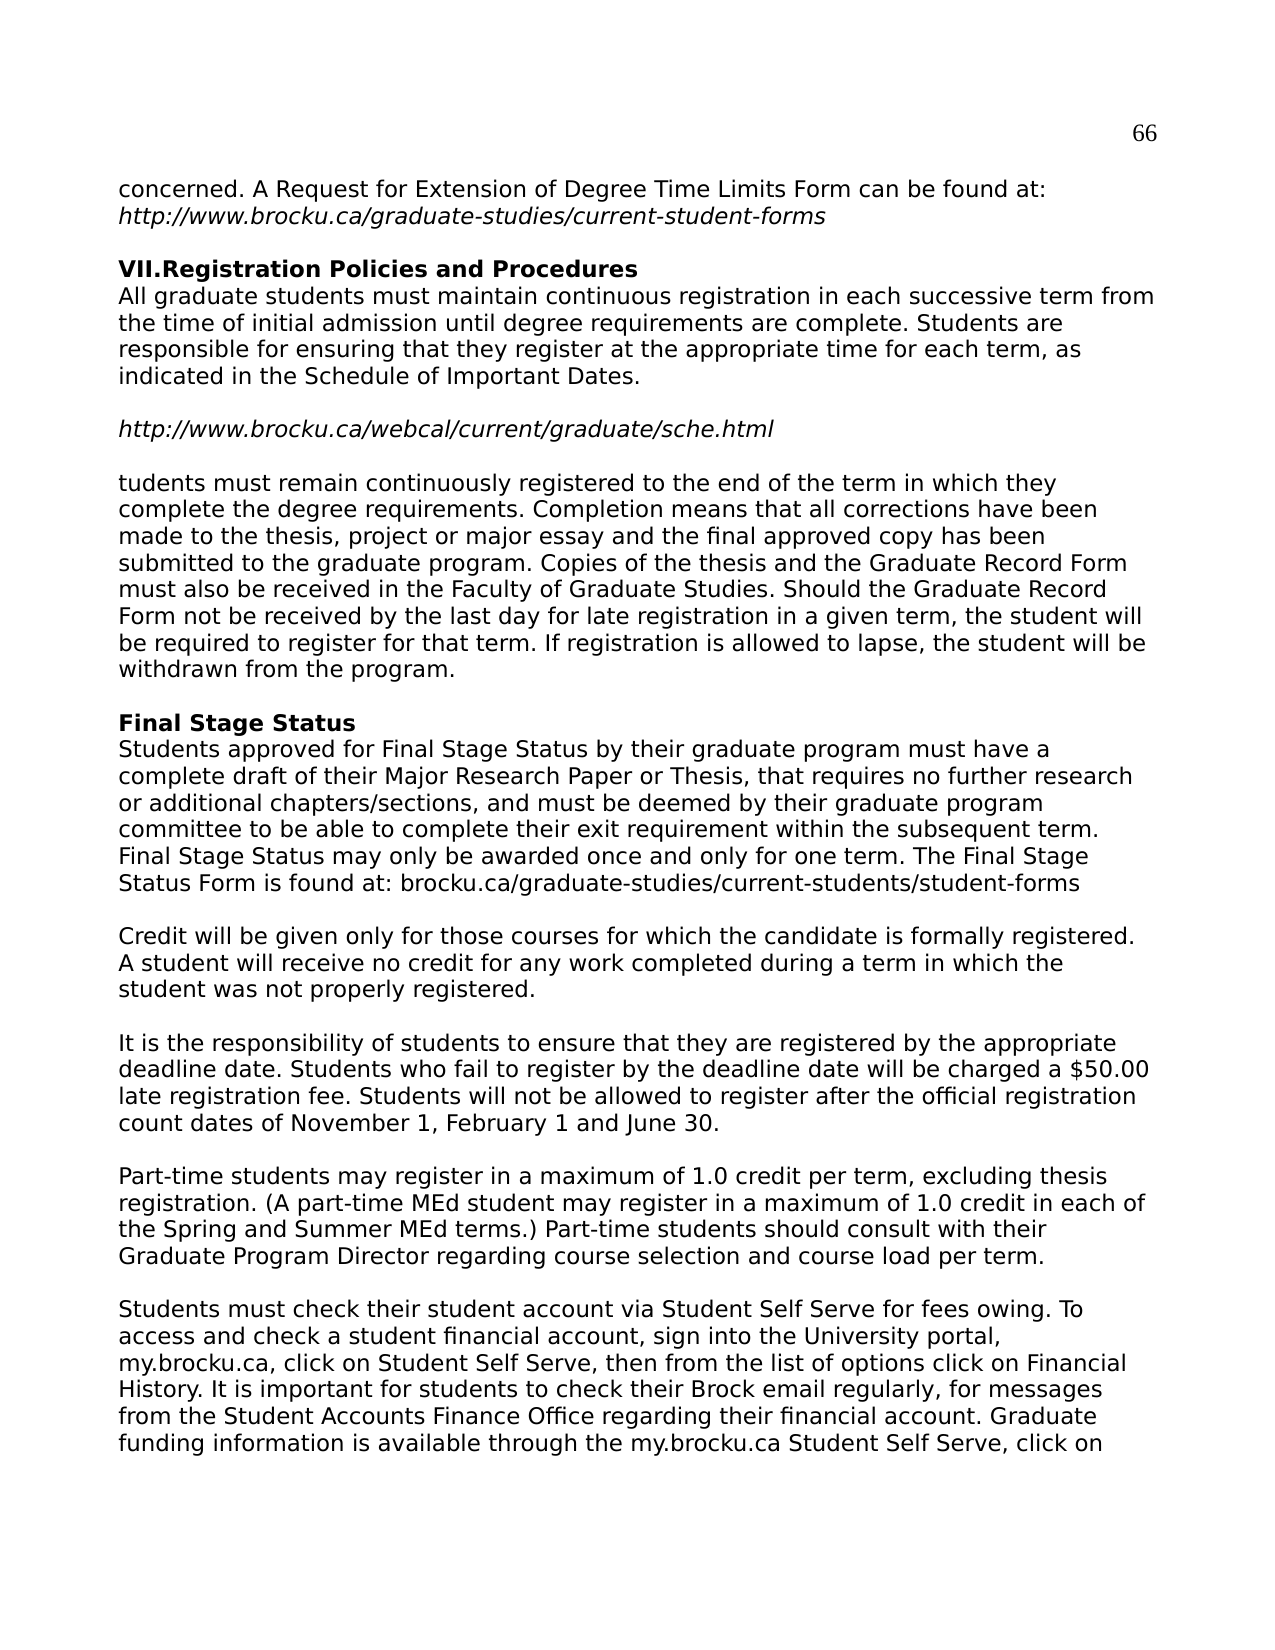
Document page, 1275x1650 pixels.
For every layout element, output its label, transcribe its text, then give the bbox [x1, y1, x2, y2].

text concerned. A Request for Extension of Degree Time Limits Form can be found at: http://www.brocku.ca/graduate-studies/current-student-forms VII.Registration Policies and Procedures All graduate students must maintain continuous registration in each successive term from the time of initial admission until degree requirements are complete. Students are responsible for ensuring that they register at the appropriate time for each term, as indicated in the Schedule of Important Dates. [118, 176, 1157, 390]
text Part-time students may register in a maximum of 1.0 credit per term, excluding thesis registration. (A part-time MEd student may register in a maximum of 1.0 credit in each of the Spring and Summer MEd terms.) Part-time students should consult with their Graduate Program Director regarding course selection and course load per term. [118, 1163, 1157, 1270]
text http://www.brocku.ca/webcal/current/graduate/sche.html tudents must remain continuously registered to the end of the term in which they complete the degree requirements. Completion means that all corrections have been made to the thesis, project or major essay and the final approved copy has been submitted to the graduate program. Copies of the thesis and the Graduate Record Form must also be received in the Faculty of Graduate Studies. Should the Graduate Record Form not be received by the last day for late registration in a given term, the student will be required to register for that term. If registration is allowed to lapse, the student will be withdrawn from the program. Final Stage Status [118, 390, 1157, 736]
text It is the responsibility of students to ensure that they are registered by the appropriate deadline date. Students who fail to register by the deadline date will be charged a $50.00 late registration fee. Students will not be allowed to register after the official registration count dates of November 1, February 1 and June 30. [118, 1030, 1157, 1136]
text Students approved for Final Stage Status by their graduate program must have a complete draft of their Major Research Paper or Thesis, that requires no further research or additional chapters/sections, and must be deemed by their graduate program committee to be able to complete their exit requirement within the subsequent term. Final Stage Status may only be awarded once and only for one term. The Final Stage Status Form is found at: brocku.ca/graduate-studies/current-students/student-forms [118, 736, 1157, 896]
text Students must check their student account via Student Self Serve for fees owing. To access and check a student financial account, sign into the University portal, my.brocku.ca, click on Student Self Serve, then from the list of options click on Financial History. It is important for students to check their Brock email regularly, for messages from the Student Accounts Finance Office regarding their financial account. Graduate funding information is available through the my.brocku.ca Student Self Serve, click on [118, 1296, 1157, 1456]
text Credit will be given only for those courses for which the candidate is formally registered. A student will receive no credit for any work completed during a term in which the student was not properly registered. [118, 923, 1157, 1003]
